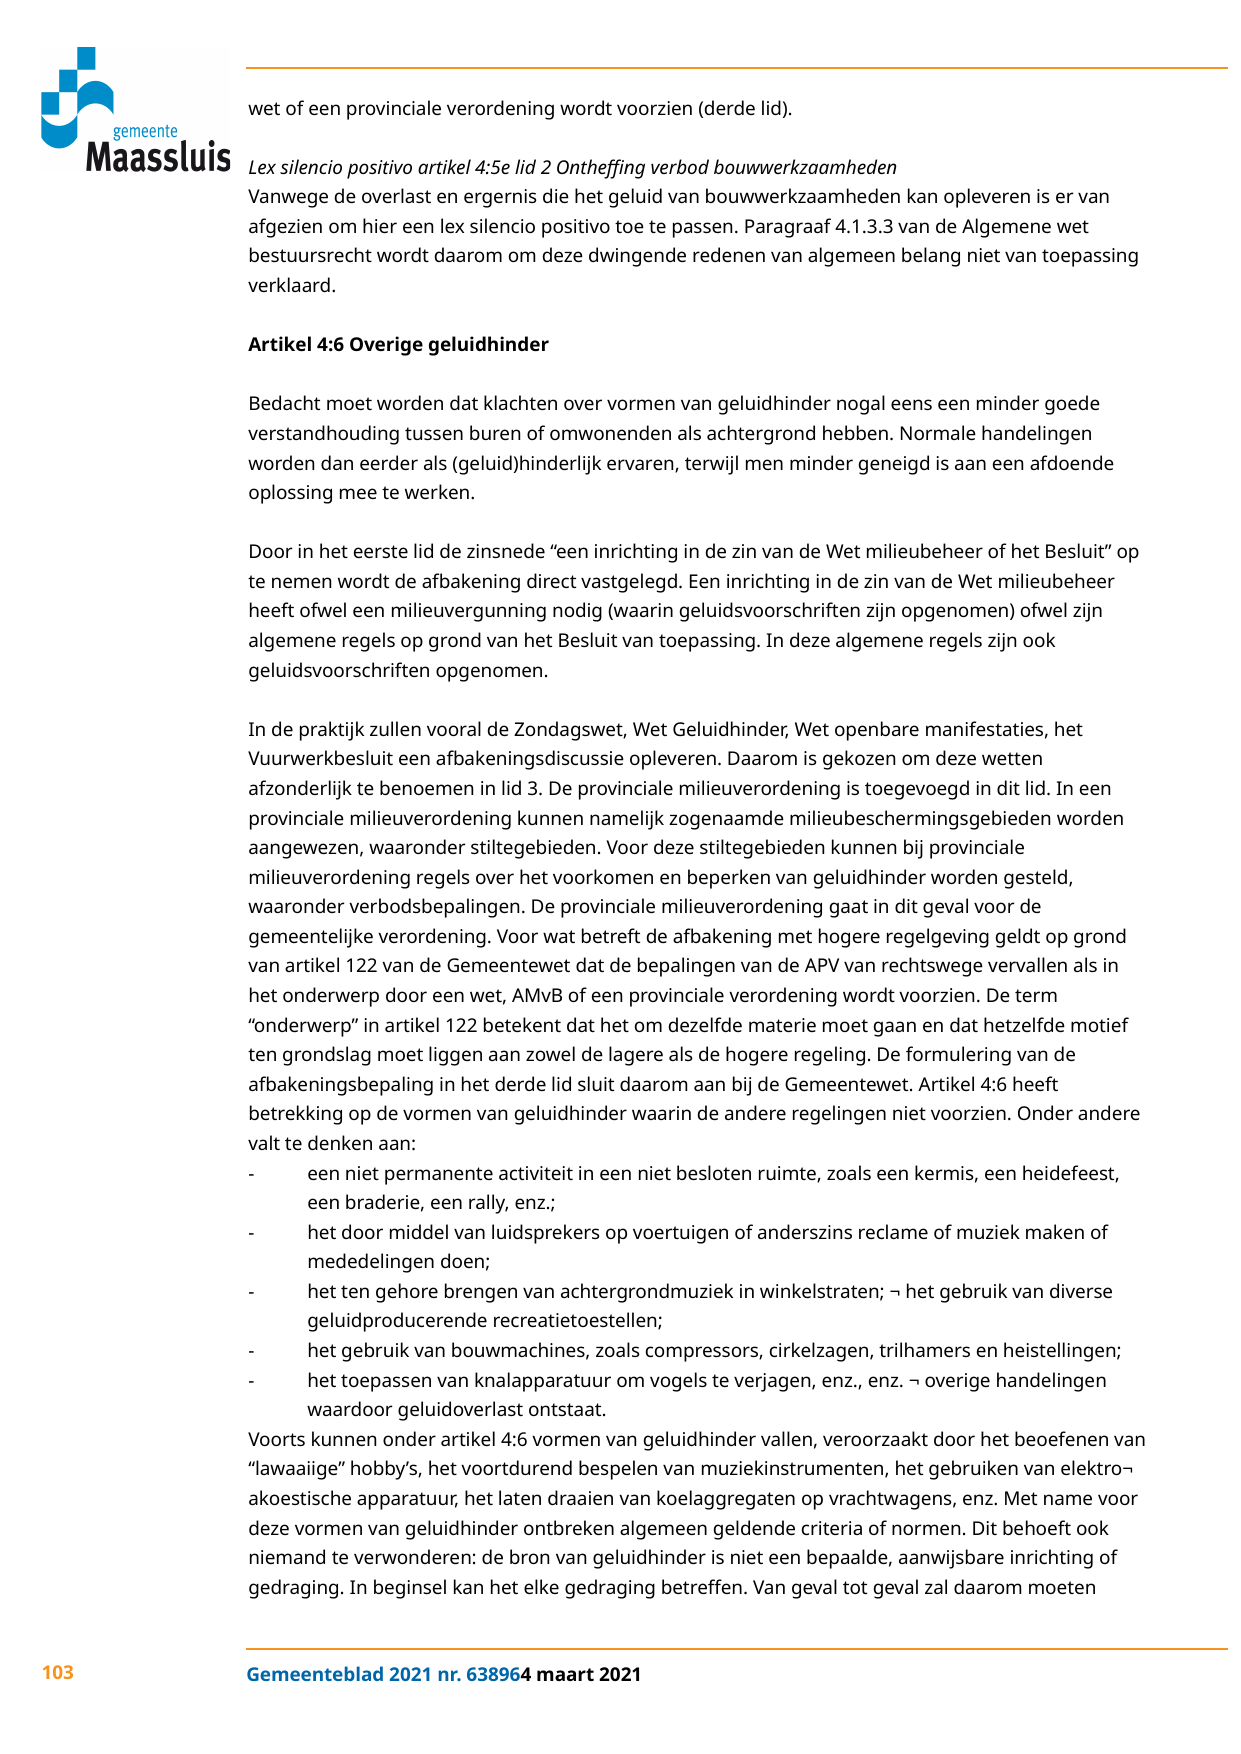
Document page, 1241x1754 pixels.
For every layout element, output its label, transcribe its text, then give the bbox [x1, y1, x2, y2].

text Vanwege de overlast en ergernis die het geluid van bouwwerkzaamheden kan opleveren is er van afgezien om hier een lex silencio positivo toe te passen. Paragraaf 4.1.3.3 van de Algemene wet bestuursrecht wordt daarom om deze dwingende redenen van algemeen belang niet van toepassing verklaard. [248, 183, 1152, 298]
text Lex silencio positivo artikel 4:5e lid 2 Ontheffing verbod bouwwerkzaamheden [248, 154, 1152, 180]
picture [41, 47, 77, 92]
list het ten gehore brengen van achtergrondmuziek in winkelstraten; ¬ het gebruik van diverse geluidproducerende recreatietoestellen; [248, 1278, 1152, 1333]
list een niet permanente activiteit in een niet besloten ruimte, zoals een kermis, een heidefeest, een braderie, een rally, enz.; [248, 1160, 1152, 1215]
text Door in het eerste lid de zinsnede “een inrichting in de zin van de Wet milieubeheer of het Besluit” op te nemen wordt de afbakening direct vastgelegd. Een inrichting in de zin van de Wet milieubeheer heeft ofwel een milieuvergunning nodig (waarin geluidsvoorschriften zijn opgenomen) ofwel zijn algemene regels op grond van het Besluit van toepassing. In deze algemene regels zijn ook geluidsvoorschriften opgenomen. [248, 538, 1152, 683]
text Artikel 4:6 Overige geluidhinder [248, 331, 1152, 357]
list het toepassen van knalapparatuur om vogels te verjagen, enz., enz. ¬ overige handelingen waardoor geluidoverlast ontstaat. [248, 1367, 1152, 1422]
picture [41, 47, 231, 172]
list het door middel van luidsprekers op voertuigen of anderszins reclame of muziek maken of mededelingen doen; [248, 1219, 1152, 1274]
text Voorts kunnen onder artikel 4:6 vormen van geluidhinder vallen, veroorzaakt door het beoefenen van “lawaaiige” hobby’s, het voortdurend bespelen van muziekinstrumenten, het gebruiken van elektro¬ akoestische apparatuur, het laten draaien van koelaggregaten op vrachtwagens, enz. Met name voor deze vormen van geluidhinder ontbreken algemeen geldende criteria of normen. Dit behoeft ook niemand te verwonderen: de bron van geluidhinder is niet een bepaalde, aanwijsbare inrichting of gedraging. In beginsel kan het elke gedraging betreffen. Van geval tot geval zal daarom moeten [248, 1426, 1152, 1600]
text Bedacht moet worden dat klachten over vormen van geluidhinder nogal eens een minder goede verstandhouding tussen buren of omwonenden als achtergrond hebben. Normale handelingen worden dan eerder als (geluid)hinderlijk ervaren, terwijl men minder geneigd is aan een afdoende oplossing mee te werken. [248, 391, 1152, 505]
text In de praktijk zullen vooral de Zondagswet, Wet Geluidhinder, Wet openbare manifestaties, het Vuurwerkbesluit een afbakeningsdiscussie opleveren. Daarom is gekozen om deze wetten afzonderlijk te benoemen in lid 3. De provinciale milieuverordening is toegevoegd in dit lid. In een provinciale milieuverordening kunnen namelijk zogenaamde milieubeschermingsgebieden worden aangewezen, waaronder stiltegebieden. Voor deze stiltegebieden kunnen bij provinciale milieuverordening regels over het voorkomen en beperken van geluidhinder worden gesteld, waaronder verbodsbepalingen. De provinciale milieuverordening gaat in dit geval voor de gemeentelijke verordening. Voor wat betreft de afbakening met hogere regelgeving geldt op grond van artikel 122 van de Gemeentewet dat de bepalingen van de APV van rechtswege vervallen als in het onderwerp door een wet, AMvB of een provinciale verordening wordt voorzien. De term “onderwerp” in artikel 122 betekent dat het om dezelfde materie moet gaan en dat hetzelfde motief ten grondslag moet liggen aan zowel de lagere als de hogere regeling. De formulering van de afbakeningsbepaling in het derde lid sluit daarom aan bij de Gemeentewet. Artikel 4:6 heeft betrekking op de vormen van geluidhinder waarin de andere regelingen niet voorzien. Onder andere valt te denken aan: [248, 716, 1152, 1156]
list het gebruik van bouwmachines, zoals compressors, cirkelzagen, trilhamers en heistellingen; [248, 1337, 1152, 1363]
text wet of een provinciale verordening wordt voorzien (derde lid). [248, 95, 1152, 121]
